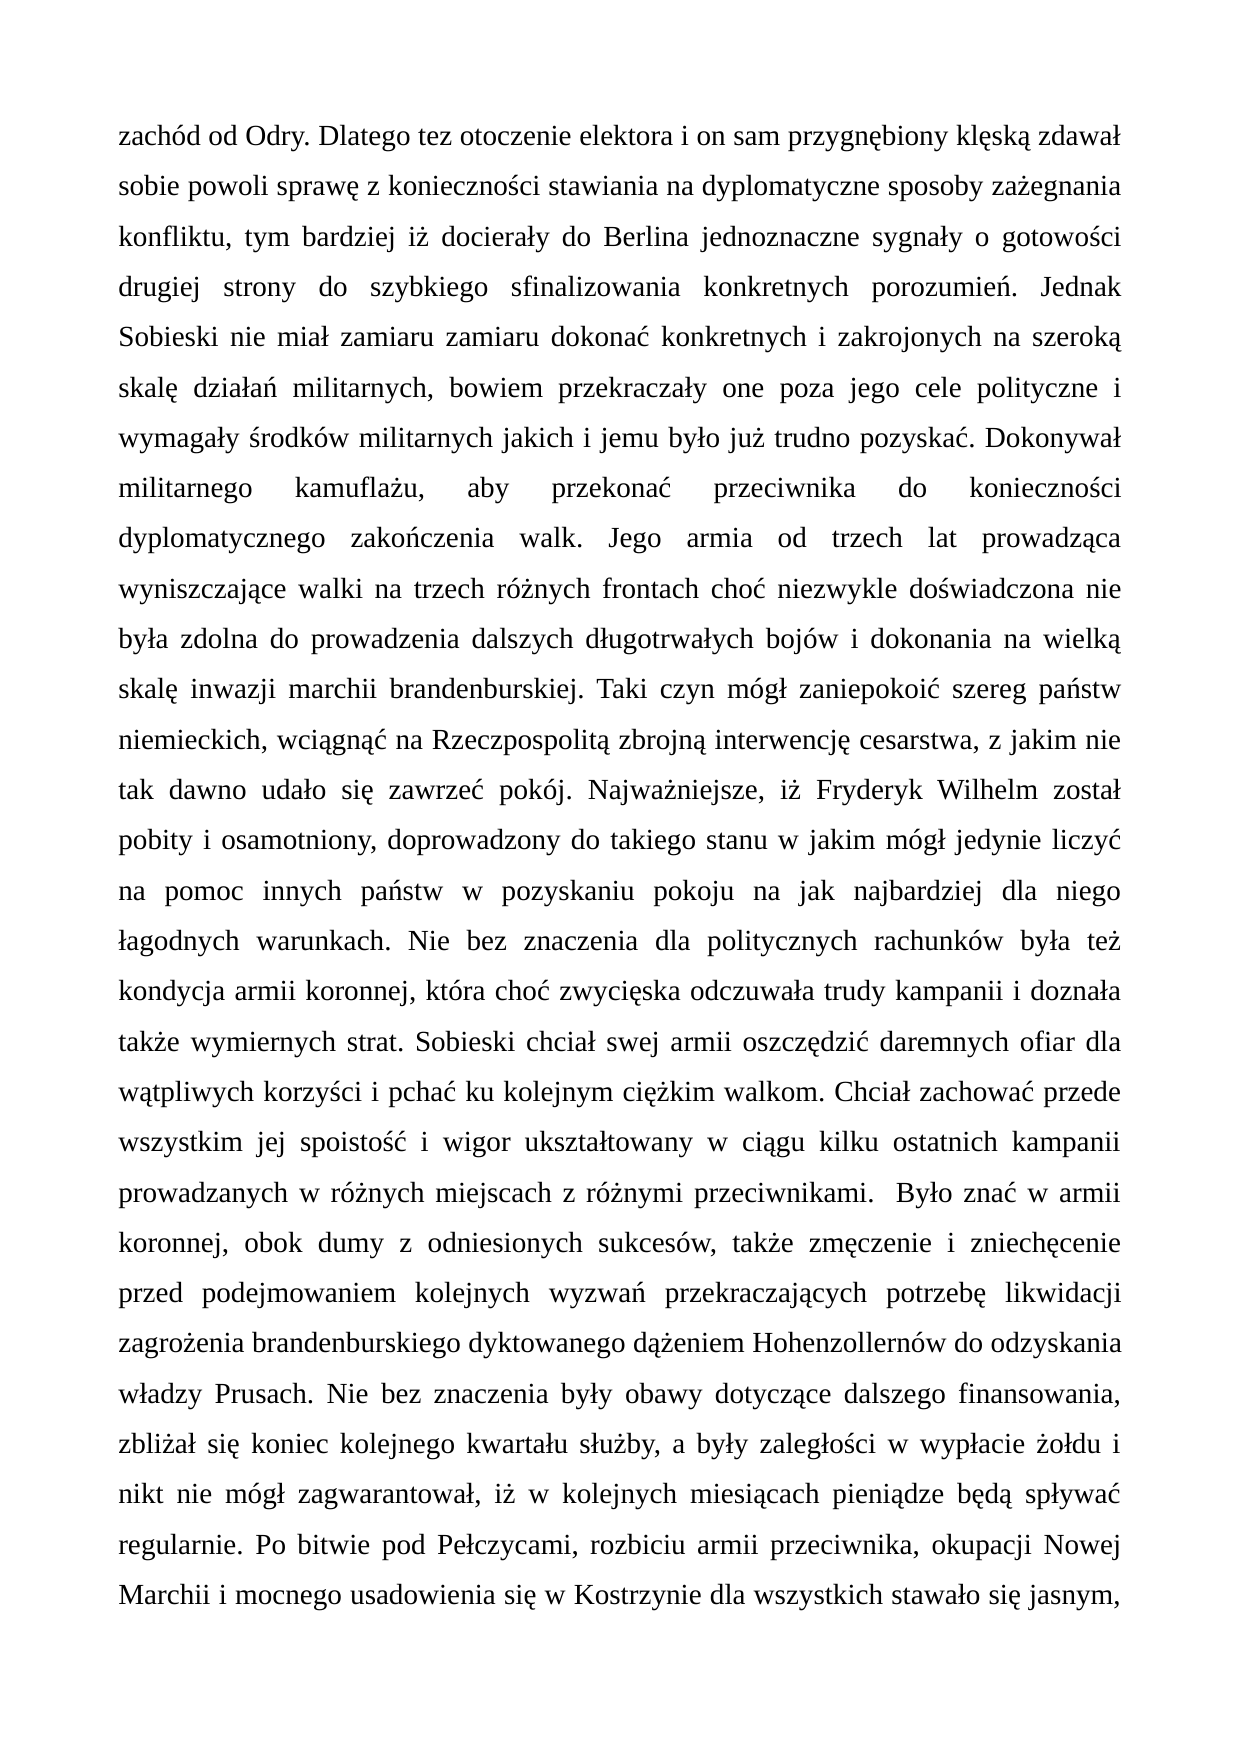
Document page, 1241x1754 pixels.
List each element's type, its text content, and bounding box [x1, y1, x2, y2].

text zachód od Odry. Dlatego tez otoczenie elektora i on sam przygnębiony klęską zdawał sobie powoli sprawę z konieczności stawiania na dyplomatyczne sposoby zażegnania konfliktu, tym bardziej iż docierały do Berlina jednoznaczne sygnały o gotowości drugiej strony do szybkiego sfinalizowania konkretnych porozumień. Jednak Sobieski nie miał zamiaru zamiaru dokonać konkretnych i zakrojonych na szeroką skalę działań militarnych, bowiem przekraczały one poza jego cele polityczne i wymagały środków militarnych jakich i jemu było już trudno pozyskać. Dokonywał militarnego kamuflażu, aby przekonać przeciwnika do konieczności dyplomatycznego zakończenia walk. Jego armia od trzech lat prowadząca wyniszczające walki na trzech różnych frontach choć niezwykle doświadczona nie była zdolna do prowadzenia dalszych długotrwałych bojów i dokonania na wielką skalę inwazji marchii brandenburskiej. Taki czyn mógł zaniepokoić szereg państw niemieckich, wciągnąć na Rzeczpospolitą zbrojną interwencję cesarstwa, z jakim nie tak dawno udało się zawrzeć pokój. Najważniejsze, iż Fryderyk Wilhelm został pobity i osamotniony, doprowadzony do takiego stanu w jakim mógł jedynie liczyć na pomoc innych państw w pozyskaniu pokoju na jak najbardziej dla niego łagodnych warunkach. Nie bez znaczenia dla politycznych rachunków była też kondycja armii koronnej, która choć zwycięska odczuwała trudy kampanii i doznała także wymiernych strat. Sobieski chciał swej armii oszczędzić daremnych ofiar dla wątpliwych korzyści i pchać ku kolejnym ciężkim walkom. Chciał zachować przede wszystkim jej spoistość i wigor ukształtowany w ciągu kilku ostatnich kampanii prowadzanych w różnych miejscach z różnymi przeciwnikami. Było znać w armii koronnej, obok dumy z odniesionych sukcesów, także zmęczenie i zniechęcenie przed podejmowaniem kolejnych wyzwań przekraczających potrzebę likwidacji zagrożenia brandenburskiego dyktowanego dążeniem Hohenzollernów do odzyskania władzy Prusach. Nie bez znaczenia były obawy dotyczące dalszego finansowania, zbliżał się koniec kolejnego kwartału służby, a były zaległości w wypłacie żołdu i nikt nie mógł zagwarantował, iż w kolejnych miesiącach pieniądze będą spływać regularnie. Po bitwie pod Pełczycami, rozbiciu armii przeciwnika, okupacji Nowej Marchii i mocnego usadowienia się w Kostrzynie dla wszystkich stawało się jasnym, [118, 118, 1122, 1611]
